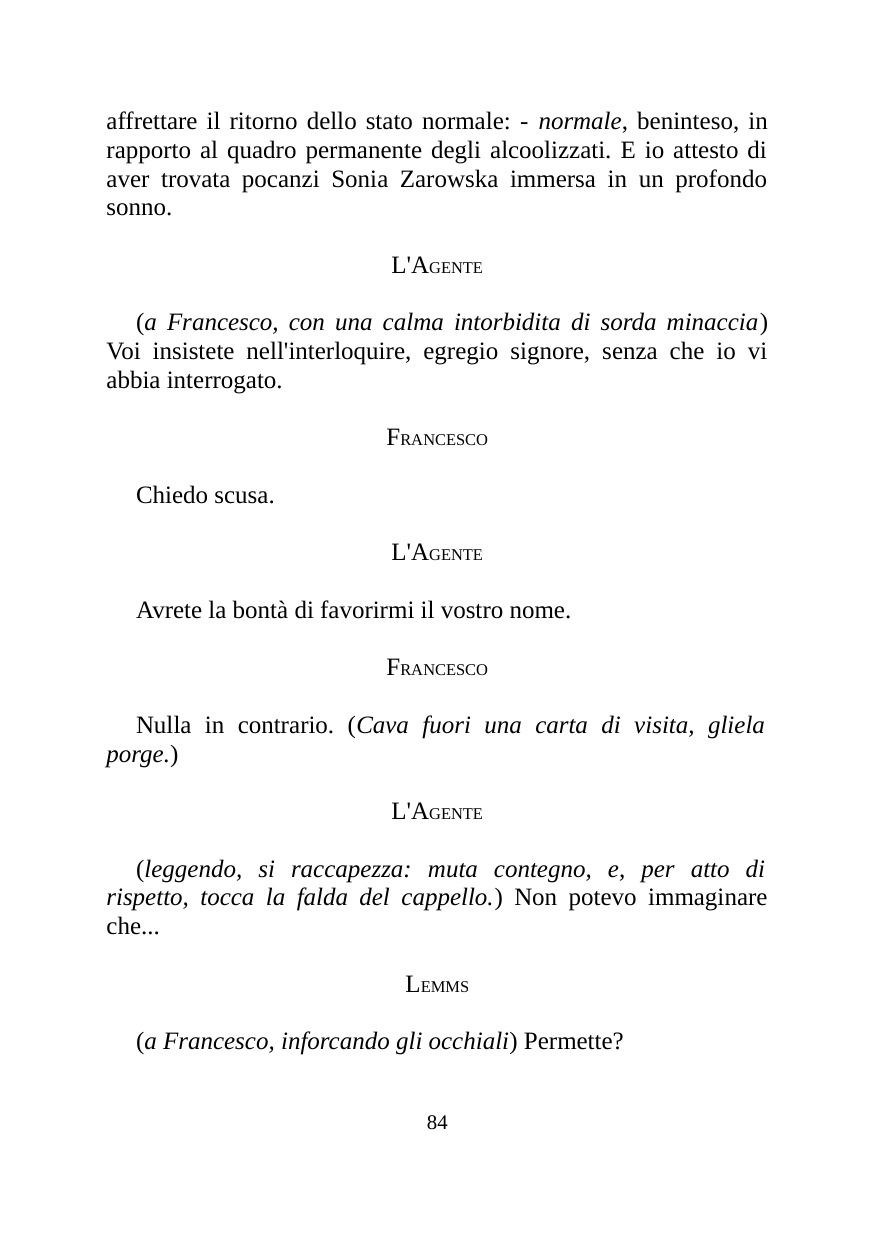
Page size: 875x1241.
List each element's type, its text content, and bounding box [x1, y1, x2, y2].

text Francesco [106, 422, 768, 451]
text Avrete la bontà di favorirmi il vostro nome. [106, 595, 768, 624]
text L'Agente [106, 796, 768, 825]
text Chiedo scusa. [106, 480, 768, 509]
text Nulla in contrario. (Cava fuori una carta di visita, gliela porge.) [106, 710, 768, 767]
text L'Agente [106, 537, 768, 566]
text (a Francesco, con una calma intorbidita di sorda minaccia) Voi insistete nell'interloquire, egregio signore, senza che io vi abbia interrogato. [106, 307, 768, 394]
text L'Agente [106, 250, 768, 279]
text affrettare il ritorno dello stato normale: - normale, beninteso, in rapporto al quadro permanente degli alcoolizzati. E io attesto di aver trovata pocanzi Sonia Zarowska immersa in un profondo sonno. [106, 106, 768, 221]
text (leggendo, si raccapezza: muta contegno, e, per atto di rispetto, tocca la falda del cappello.) Non potevo immaginare che... [106, 854, 768, 940]
text (a Francesco, inforcando gli occhiali) Permette? [106, 1026, 768, 1055]
text Francesco [106, 652, 768, 681]
text Lemms [106, 969, 768, 997]
